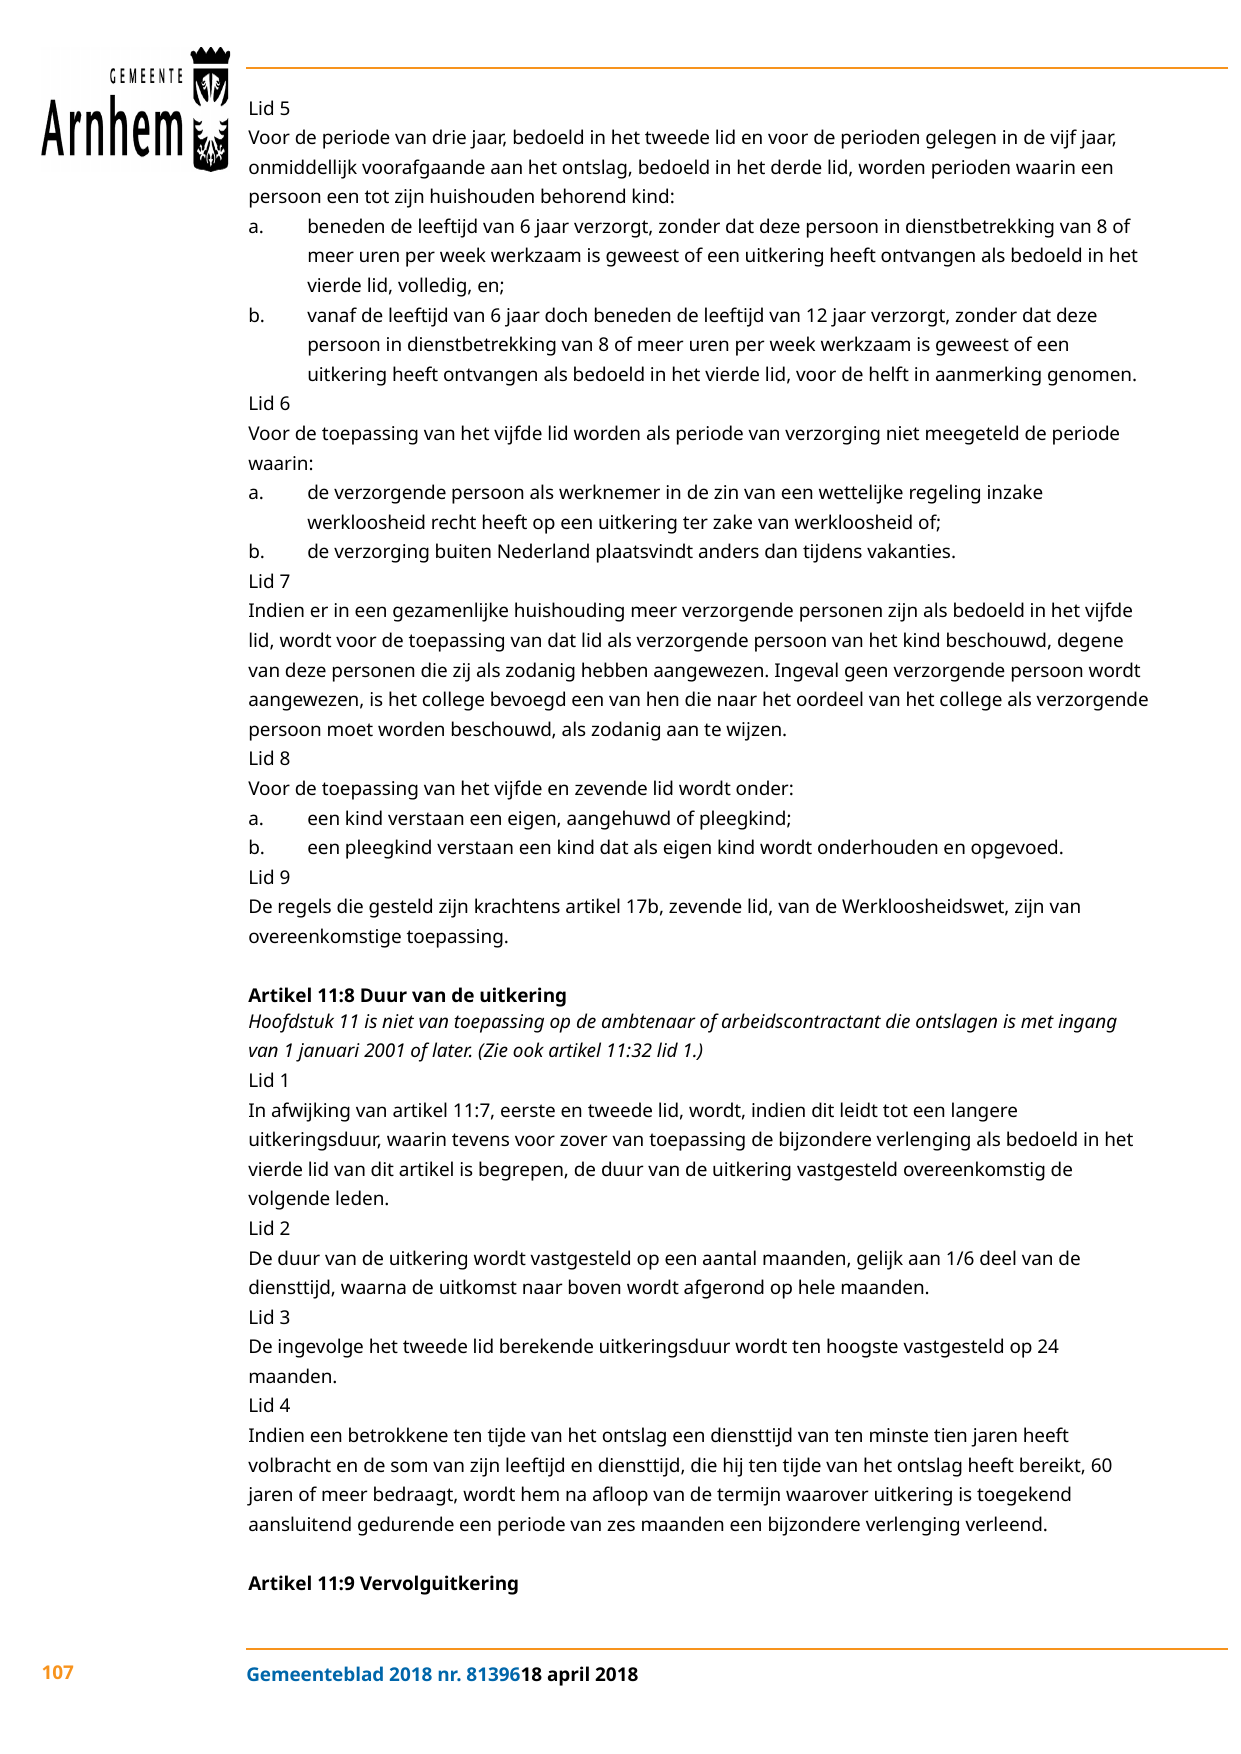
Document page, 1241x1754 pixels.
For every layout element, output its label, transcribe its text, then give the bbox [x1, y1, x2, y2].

text Lid 7 [248, 568, 1152, 594]
list beneden de leeftijd van 6 jaar verzorgt, zonder dat deze persoon in dienstbetrekking van 8 of meer uren per week werkzaam is geweest of een uitkering heeft ontvangen als bedoeld in het vierde lid, volledig, en; [248, 213, 1152, 298]
text Lid 3 [248, 1304, 1152, 1329]
text Voor de periode van drie jaar, bedoeld in het tweede lid en voor de perioden gelegen in de vijf jaar, onmiddellijk voorafgaande aan het ontslag, bedoeld in het derde lid, worden perioden waarin een persoon een tot zijn huishouden behorend kind: [248, 124, 1152, 209]
text Lid 1 [248, 1067, 1152, 1093]
list vanaf de leeftijd van 6 jaar doch beneden de leeftijd van 12 jaar verzorgt, zonder dat deze persoon in dienstbetrekking van 8 of meer uren per week werkzaam is geweest of een uitkering heeft ontvangen als bedoeld in het vierde lid, voor de helft in aanmerking genomen. [248, 302, 1152, 387]
text Hoofdstuk 11 is niet van toepassing op de ambtenaar of arbeidscontractant die ontslagen is met ingang van 1 januari 2001 of later. (Zie ook artikel 11:32 lid 1.) [248, 1008, 1152, 1063]
list een kind verstaan een eigen, aangehuwd of pleegkind; [248, 805, 1152, 831]
list de verzorging buiten Nederland plaatsvindt anders dan tijdens vakanties. [248, 538, 1152, 564]
text De regels die gesteld zijn krachtens artikel 17b, zevende lid, van de Werkloosheidswet, zijn van overeenkomstige toepassing. [248, 893, 1152, 949]
list de verzorgende persoon als werknemer in de zin van een wettelijke regeling inzake werkloosheid recht heeft op een uitkering ter zake van werkloosheid of; [248, 479, 1152, 535]
text Indien een betrokkene ten tijde van het ontslag een diensttijd van ten minste tien jaren heeft volbracht en de som van zijn leeftijd en diensttijd, die hij ten tijde van het ontslag heeft bereikt, 60 jaren of meer bedraagt, wordt hem na afloop van de termijn waarover uitkering is toegekend aansluitend gedurende een periode van zes maanden een bijzondere verlenging verleend. [248, 1422, 1152, 1537]
picture [41, 47, 231, 172]
text Artikel 11:9 Vervolguitkering [248, 1570, 1152, 1596]
text In afwijking van artikel 11:7, eerste en tweede lid, wordt, indien dit leidt tot een langere uitkeringsduur, waarin tevens voor zover van toepassing de bijzondere verlenging als bedoeld in het vierde lid van dit artikel is begrepen, de duur van de uitkering vastgesteld overeenkomstig de volgende leden. [248, 1097, 1152, 1211]
text Voor de toepassing van het vijfde en zevende lid wordt onder: [248, 775, 1152, 801]
text Voor de toepassing van het vijfde lid worden als periode van verzorging niet meegeteld de periode waarin: [248, 420, 1152, 476]
text Indien er in een gezamenlijke huishouding meer verzorgende personen zijn als bedoeld in het vijfde lid, wordt voor de toepassing van dat lid als verzorgende persoon van het kind beschouwd, degene van deze personen die zij als zodanig hebben aangewezen. Ingeval geen verzorgende persoon wordt aangewezen, is het college bevoegd een van hen die naar het oordeel van het college als verzorgende persoon moet worden beschouwd, als zodanig aan te wijzen. [248, 598, 1152, 742]
list een pleegkind verstaan een kind dat als eigen kind wordt onderhouden en opgevoed. [248, 834, 1152, 860]
text Lid 4 [248, 1393, 1152, 1418]
text Lid 6 [248, 391, 1152, 416]
text Lid 8 [248, 746, 1152, 771]
text Artikel 11:8 Duur van de uitkering [248, 982, 1152, 1008]
text De ingevolge het tweede lid berekende uitkeringsduur wordt ten hoogste vastgesteld op 24 maanden. [248, 1333, 1152, 1389]
text Lid 9 [248, 864, 1152, 890]
text De duur van de uitkering wordt vastgesteld op een aantal maanden, gelijk aan 1/6 deel van de diensttijd, waarna de uitkomst naar boven wordt afgerond op hele maanden. [248, 1245, 1152, 1300]
text Lid 5 [248, 95, 1152, 121]
text Lid 2 [248, 1215, 1152, 1241]
